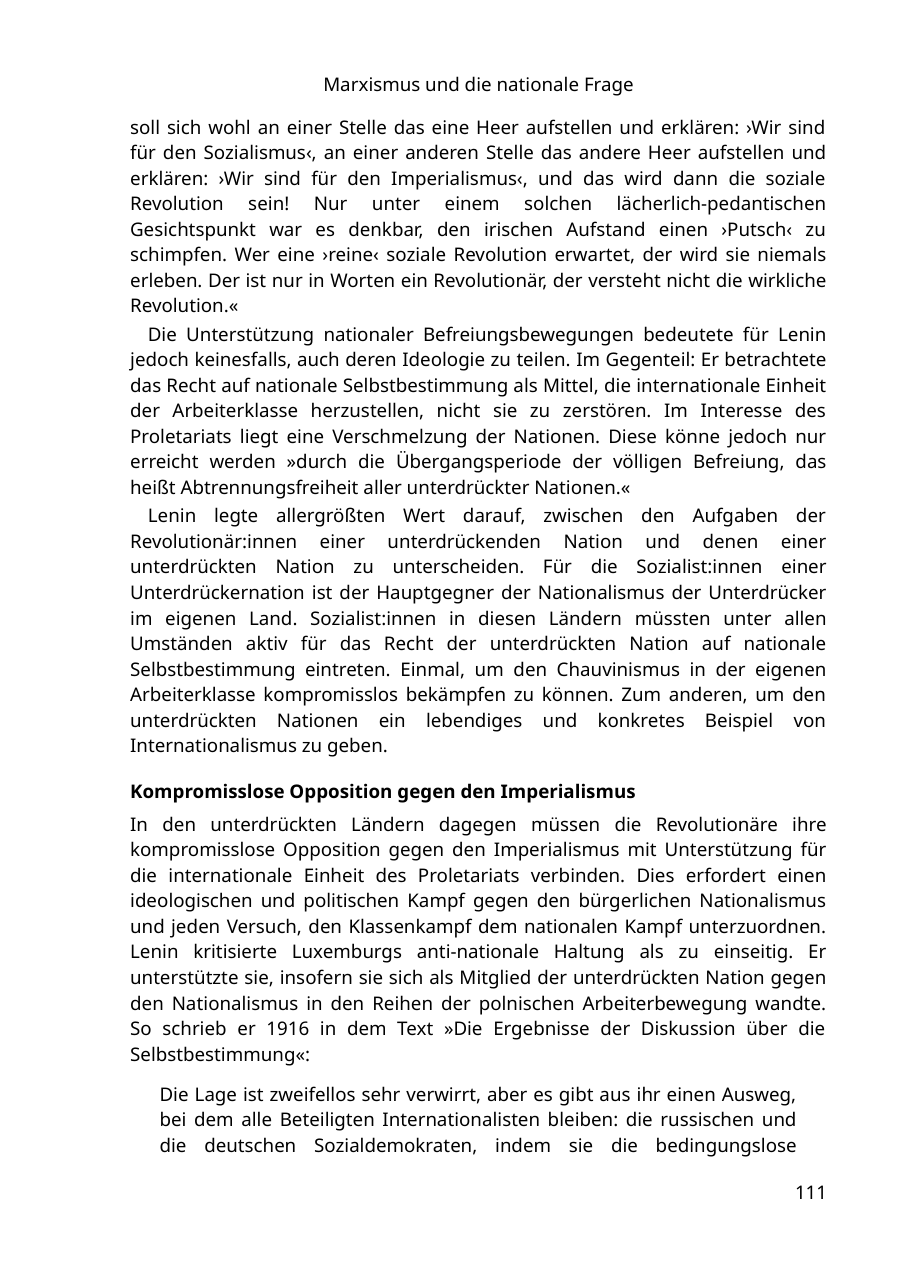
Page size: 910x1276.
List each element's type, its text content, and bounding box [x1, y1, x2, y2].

text Die Lage ist zweifellos sehr verwirrt, aber es gibt aus ihr einen Ausweg, bei dem alle Beteiligten Internationalisten bleiben: die russischen und die deutschen Sozialdemokraten, indem sie die bedingungslose [159, 1081, 797, 1158]
text In den unterdrückten Ländern dagegen müssen die Revolutionäre ihre kompromisslose Opposition gegen den Imperialismus mit Unterstützung für die internationale Einheit des Proletariats verbinden. Dies erfordert einen ideologischen und politischen Kampf gegen den bürgerlichen Nationalismus und jeden Versuch, den Klassenkampf dem nationalen Kampf unterzuordnen. Lenin kritisierte Luxemburgs anti-nationale Haltung als zu einseitig. Er unterstützte sie, insofern sie sich als Mitglied der unterdrückten Nation gegen den Nationalismus in den Reihen der polnischen Arbeiterbewegung wandte. So schrieb er 1916 in dem Text »Die Ergebnisse der Diskussion über die Selbstbestimmung«: [130, 811, 827, 1066]
text soll sich wohl an einer Stelle das eine Heer aufstellen und erklären: ›Wir sind für den Sozialismus‹, an einer anderen Stelle das andere Heer aufstellen und erklären: ›Wir sind für den Imperialismus‹, und das wird dann die soziale Revolution sein! Nur unter einem solchen lächerlich-pedantischen Gesichtspunkt war es denkbar, den irischen Aufstand einen ›Putsch‹ zu schimpfen. Wer eine ›reine‹ soziale Revolution erwartet, der wird sie niemals erleben. Der ist nur in Worten ein Revolutionär, der versteht nicht die wirkliche Revolution.« [130, 114, 827, 318]
text Kompromisslose Opposition gegen den Imperialismus [130, 778, 827, 804]
text Die Unterstützung nationaler Befreiungsbewegungen bedeutete für Lenin jedoch keinesfalls, auch deren Ideologie zu teilen. Im Gegenteil: Er betrachtete das Recht auf nationale Selbstbestimmung als Mittel, die internationale Einheit der Arbeiterklasse herzustellen, nicht sie zu zerstören. Im Interesse des Proletariats liegt eine Verschmelzung der Nationen. Diese könne jedoch nur erreicht werden »durch die Übergangsperiode der völligen Befreiung, das heißt Abtrennungsfreiheit aller unterdrückter Nationen.« [130, 321, 827, 500]
text Lenin legte allergrößten Wert darauf, zwischen den Aufgaben der Revolutionär:innen einer unterdrückenden Nation und denen einer unterdrückten Nation zu unterscheiden. Für die Sozialist:innen einer Unterdrückernation ist der Hauptgegner der Nationalismus der Unterdrücker im eigenen Land. Sozialist:innen in diesen Ländern müssten unter allen Umständen aktiv für das Recht der unterdrückten Nation auf nationale Selbstbestimmung eintreten. Einmal, um den Chauvinismus in der eigenen Arbeiterklasse kompromisslos bekämpfen zu können. Zum anderen, um den unterdrückten Nationen ein lebendiges und konkretes Beispiel von Internationalismus zu geben. [130, 503, 827, 758]
